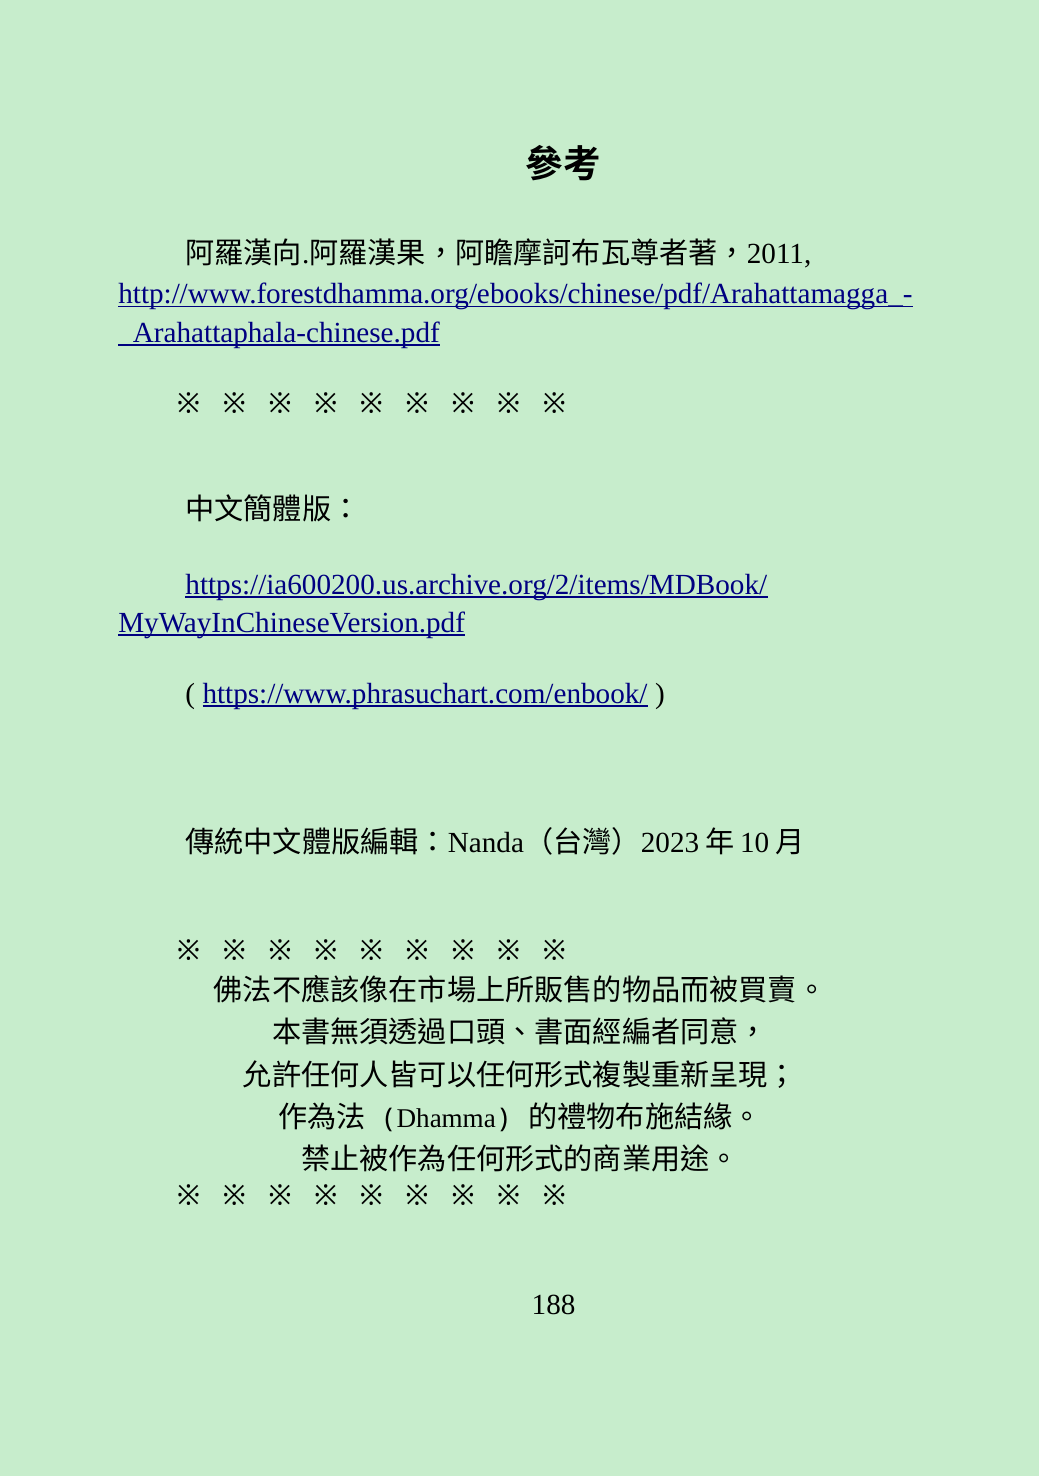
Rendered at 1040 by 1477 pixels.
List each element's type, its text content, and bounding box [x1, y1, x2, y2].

text 禁止被作為任何形式的商業用途。 [118, 1136, 921, 1178]
text ( https://www.phrasuchart.com/enbook/ ) [118, 676, 921, 710]
text 中文簡體版： [118, 486, 921, 528]
text 允許任何人皆可以任何形式複製重新呈現； [118, 1051, 921, 1093]
text https://ia600200.us.archive.org/2/items/MDBook/MyWayInChineseVersion.pdf [118, 567, 921, 639]
text 傳統中文體版編輯：Nanda（台灣）2023年10月 [118, 818, 921, 861]
text 作為法 (Dhamma) 的禮物布施結緣。 [118, 1093, 921, 1136]
text 參考 [118, 134, 921, 189]
text ※ ※ ※ ※ ※ ※ ※ ※ ※ [118, 386, 921, 420]
text 本書無須透過口頭、書面經編者同意， [118, 1009, 921, 1051]
text ※ ※ ※ ※ ※ ※ ※ ※ ※ [118, 933, 921, 967]
text 佛法不應該像在市場上所販售的物品而被買賣。 [118, 967, 921, 1009]
text ※ ※ ※ ※ ※ ※ ※ ※ ※ [118, 1178, 921, 1212]
text 阿羅漢向.阿羅漢果，阿瞻摩訶布瓦尊者著，2011, http://www.forestdhamma.org/ebooks/chinese/pdf/Arahattamagga_-_Arahattaphala-chinese.pdf [118, 229, 921, 349]
